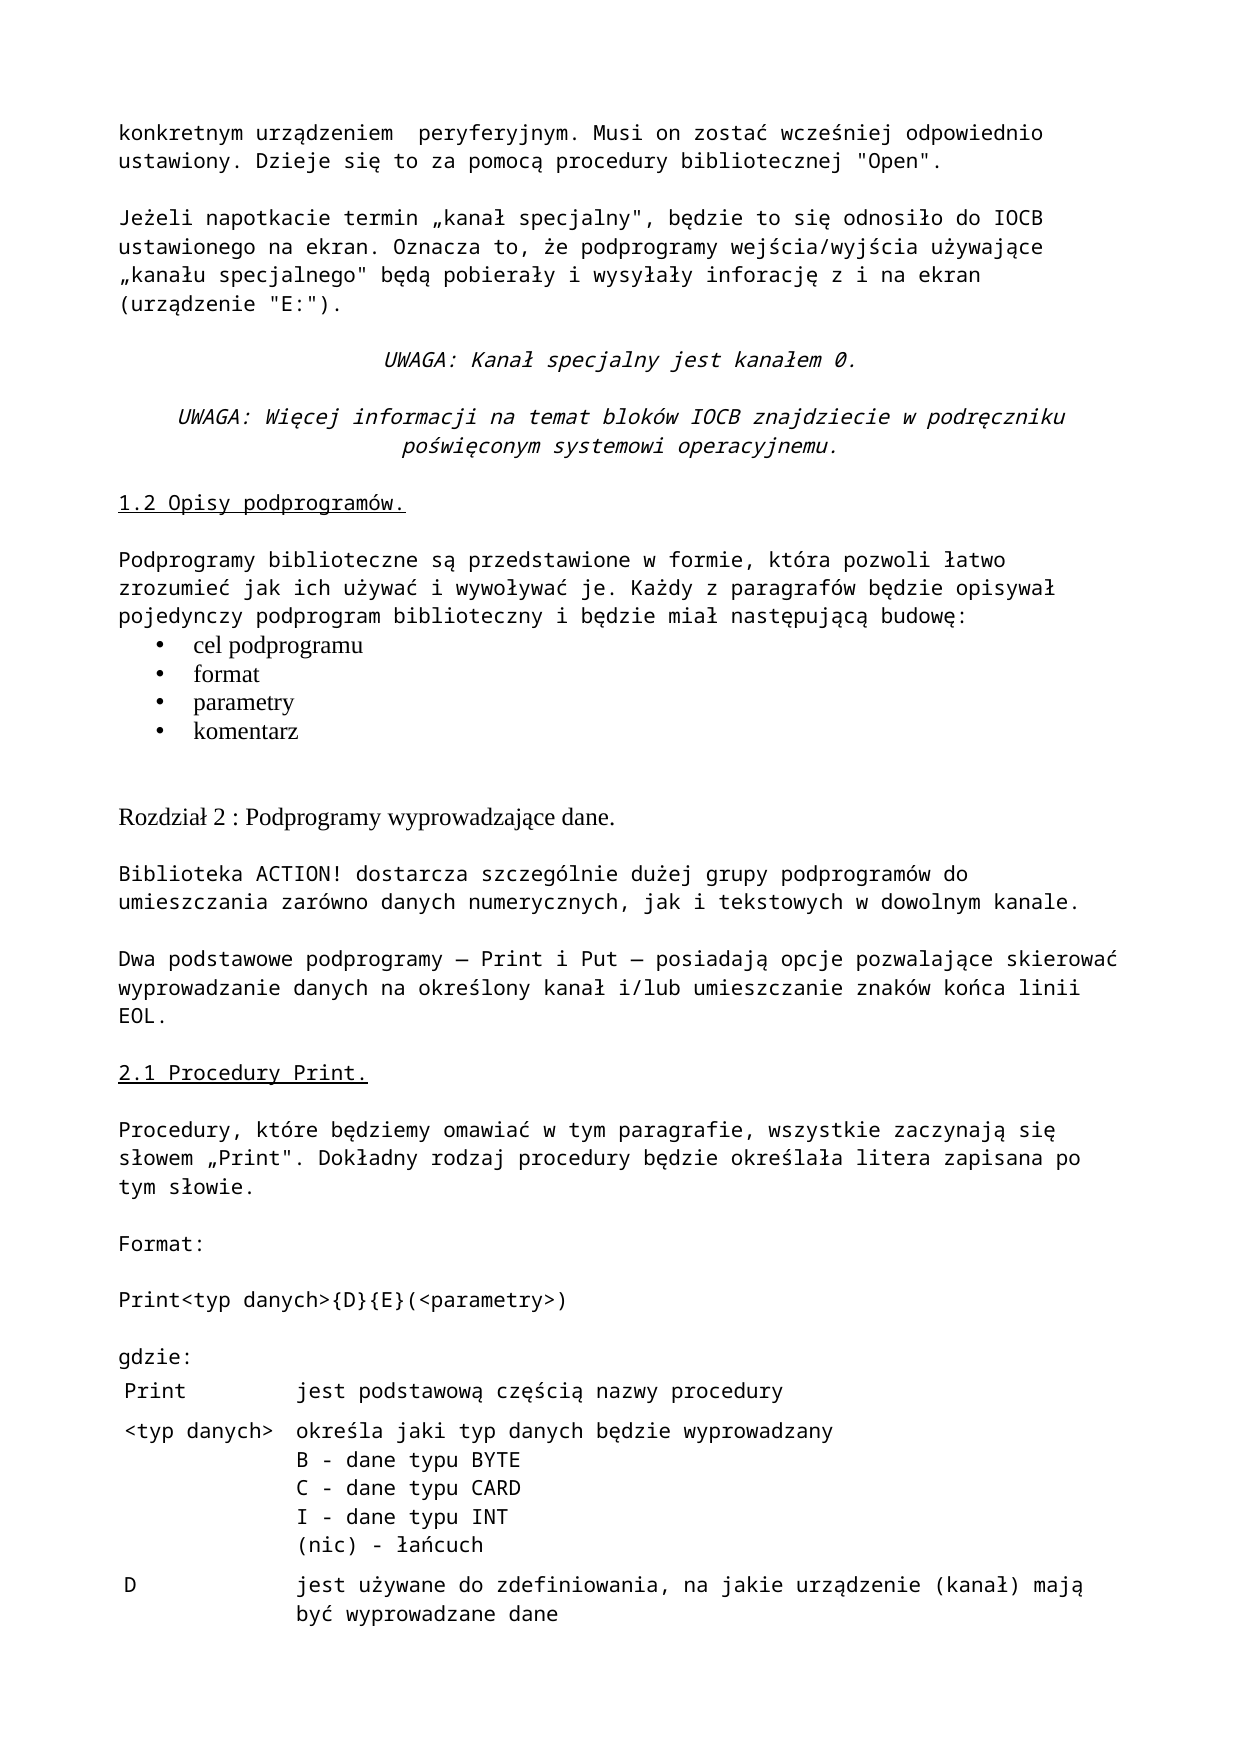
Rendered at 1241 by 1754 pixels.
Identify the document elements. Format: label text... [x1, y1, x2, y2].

table_cell jest używane do zdefiniowania, na jakie urządzenie (kanał) mają być wyprowadzane dane [290, 1565, 1123, 1633]
text konkretnym urządzeniem peryferyjnym. Musi on zostać wcześniej odpowiednio ustawiony. Dzieje się to za pomocą procedury bibliotecznej "Open". [118, 118, 1122, 175]
text UWAGA: Więcej informacji na temat bloków IOCB znajdziecie w podręczniku poświęconym systemowi operacyjnemu. [118, 402, 1122, 459]
text 2.1 Procedury Print. [118, 1058, 1122, 1087]
list format [156, 659, 1122, 687]
text Rozdział 2 : Podprogramy wyprowadzające dane. [118, 802, 1122, 831]
table_header jest podstawową częścią nazwy procedury [290, 1371, 1123, 1411]
text Procedury, które będziemy omawiać w tym paragrafie, wszystkie zaczynają się słowem „Print". Dokładny rodzaj procedury będzie określała litera zapisana po tym słowie. [118, 1115, 1122, 1200]
text Jeżeli napotkacie termin „kanał specjalny", będzie to się odnosiło do IOCB ustawionego na ekran. Oznacza to, że podprogramy wejścia/wyjścia używające „kanału specjalnego" będą pobierały i wysyłały inforację z i na ekran (urządzenie "E:"). [118, 203, 1122, 317]
list komentarz [156, 716, 1122, 745]
text gdzie: [118, 1342, 1122, 1371]
text Podprogramy biblioteczne są przedstawione w formie, która pozwoli łatwo zrozumieć jak ich używać i wywoływać je. Każdy z paragrafów będzie opisywał pojedynczy podprogram biblioteczny i będzie miał następującą budowę: [118, 545, 1122, 630]
table_cell D [118, 1565, 290, 1633]
text UWAGA: Kanał specjalny jest kanałem 0. [118, 346, 1122, 374]
text Print<typ danych>{D}{E}(<parametry>) [118, 1286, 1122, 1314]
text Biblioteka ACTION! dostarcza szczególnie dużej grupy podprogramów do umieszczania zarówno danych numerycznych, jak i tekstowych w dowolnym kanale. [118, 859, 1122, 916]
table_header Print [118, 1371, 290, 1411]
table_cell określa jaki typ danych będzie wyprowadzany B - dane typu BYTE C - dane typu CARD I - dane typu INT (nic) - łańcuch [290, 1411, 1123, 1564]
text Dwa podstawowe podprogramy — Print i Put — posiadają opcje pozwalające skierować wyprowadzanie danych na określony kanał i/lub umieszczanie znaków końca linii EOL. [118, 944, 1122, 1030]
table_cell <typ danych> [118, 1411, 290, 1564]
text 1.2 Opisy podprogramów. [118, 488, 1122, 516]
list cel podprogramu [156, 630, 1122, 659]
text Format: [118, 1229, 1122, 1257]
list parametry [156, 687, 1122, 716]
